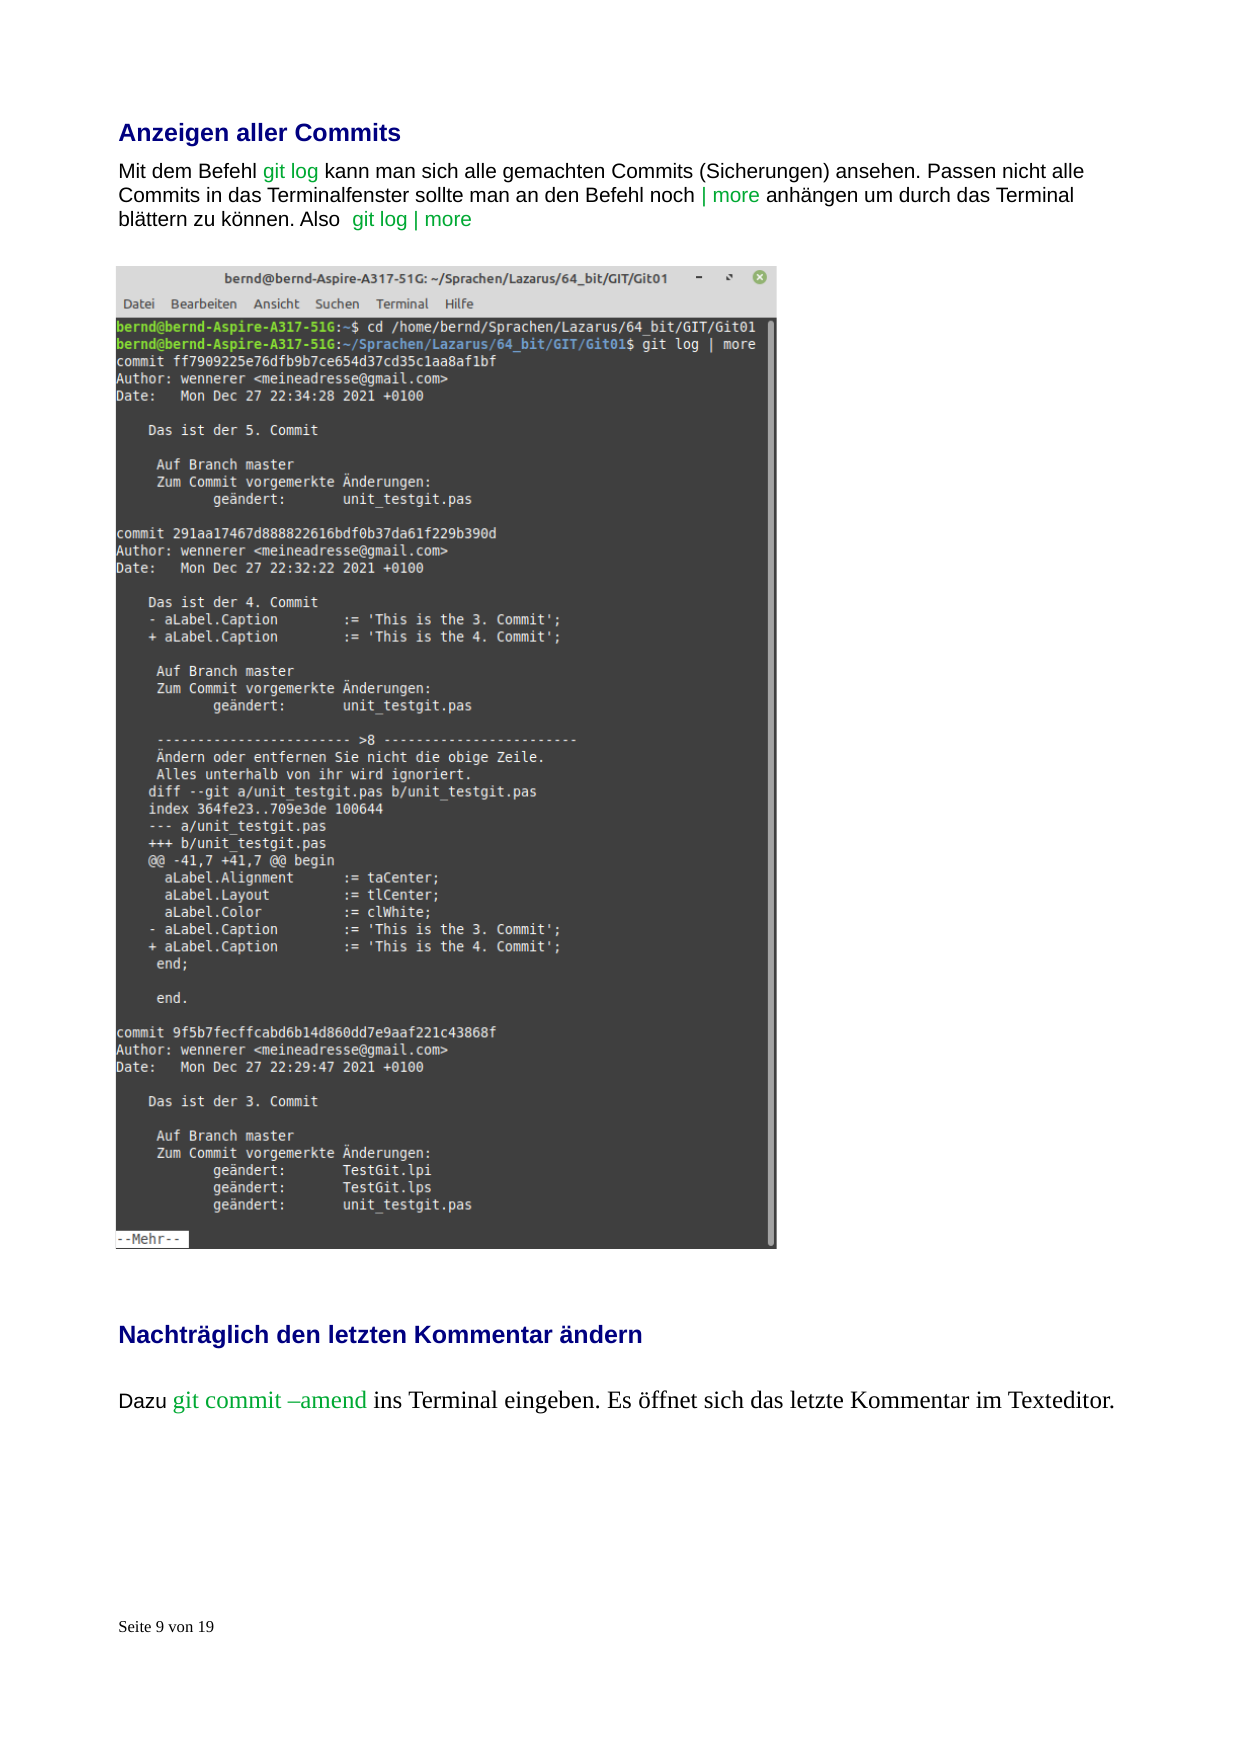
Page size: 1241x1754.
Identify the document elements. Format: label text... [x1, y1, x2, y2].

text Dazu git commit –amend ins Terminal eingeben. Es öffnet sich das letzte Kommentar im Texteditor. [118, 1386, 1122, 1414]
text Mit dem Befehl git log kann man sich alle gemachten Commits (Sicherungen) ansehen. Passen nicht alle Commits in das Terminalfenster sollte man an den Befehl noch | more anhängen um durch das Terminal blättern zu können. Also git log | more [118, 159, 1122, 231]
picture [115, 266, 777, 1249]
subtitle Anzeigen aller Commits [118, 118, 1122, 147]
subtitle Nachträglich den letzten Kommentar ändern [118, 1320, 1122, 1349]
